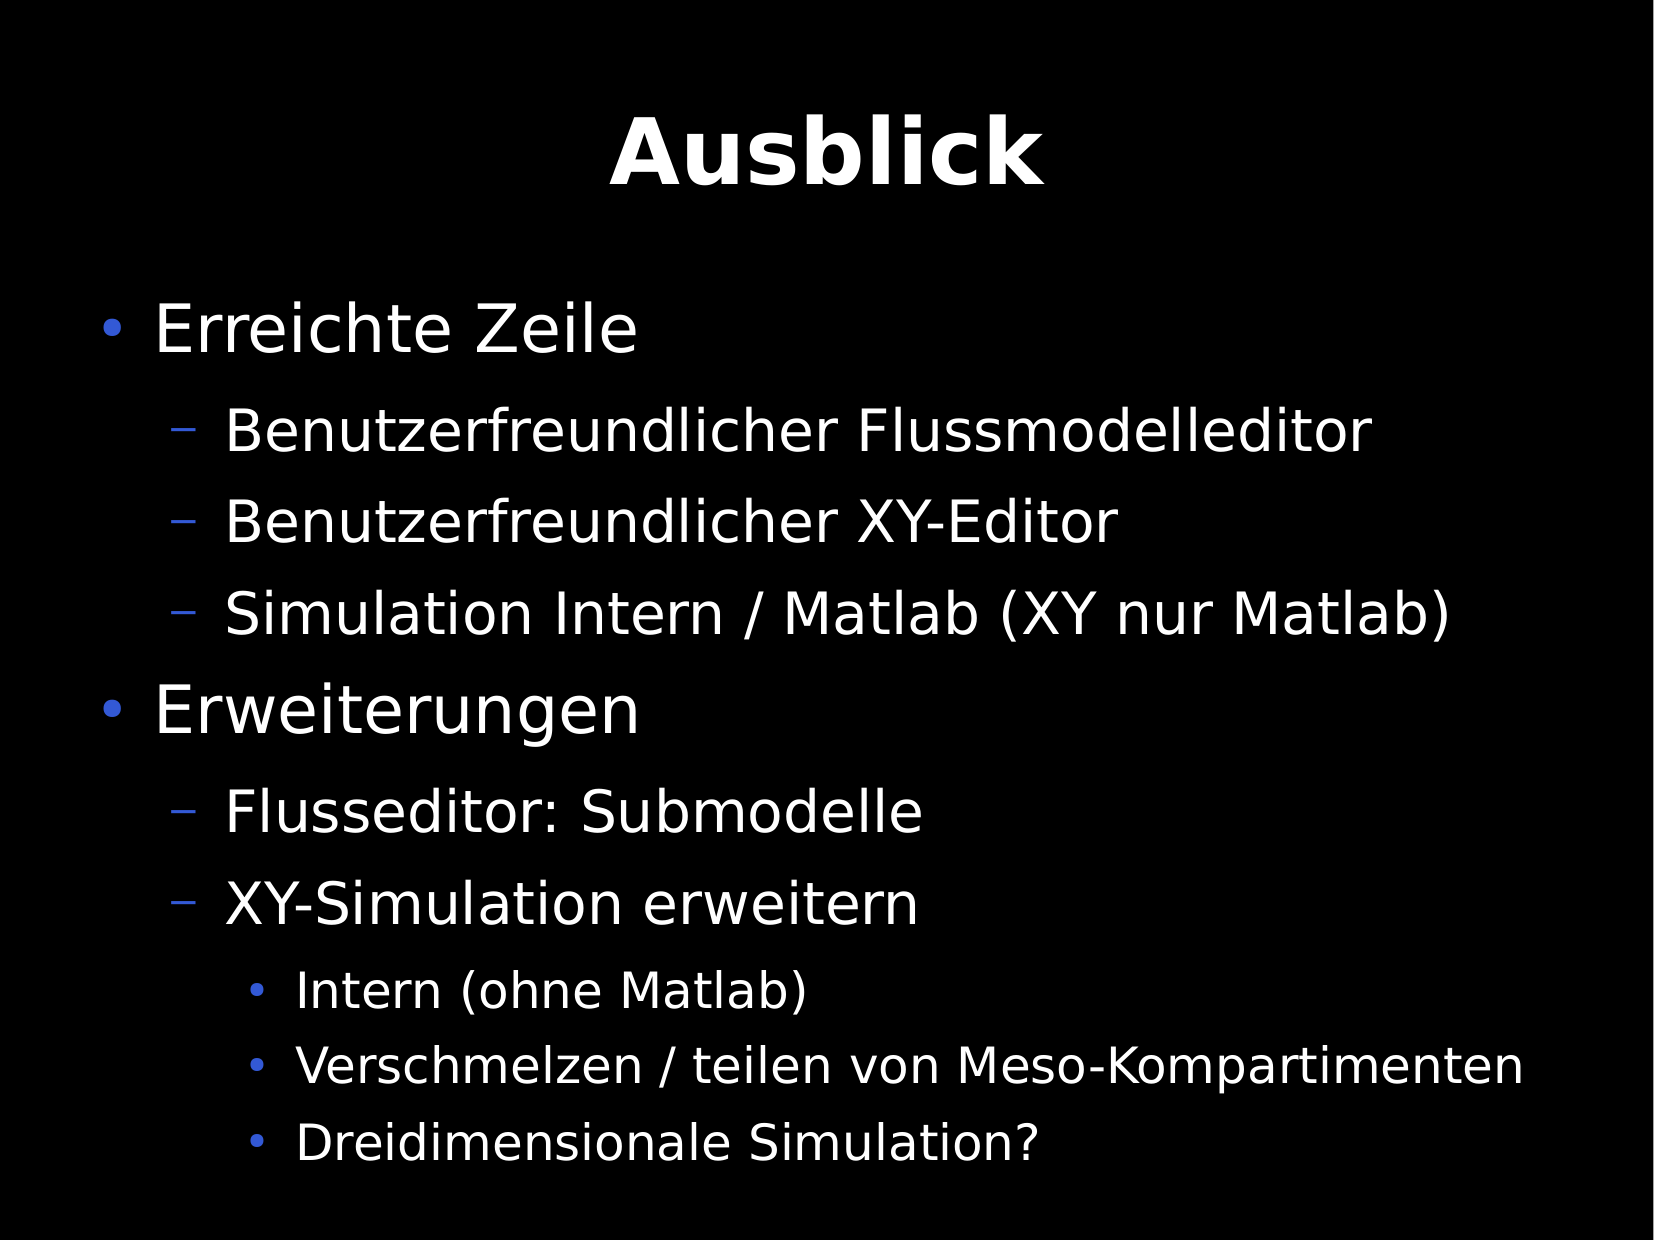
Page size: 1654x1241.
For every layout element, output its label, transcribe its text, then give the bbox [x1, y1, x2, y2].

list Erreichte Zeile Benutzerfreundlicher Flussmodelleditor Benutzerfreundlicher XY-Editor Simulation Intern / Matlab (XY nur Matlab) Erweiterungen Flusseditor: Submodelle XY-Simulation erweitern Intern (ohne Matlab) Verschmelzen / teilen von Meso-Kompartimenten Dreidimensionale Simulation? [82, 290, 1538, 1201]
title Ausblick [82, 49, 1571, 257]
